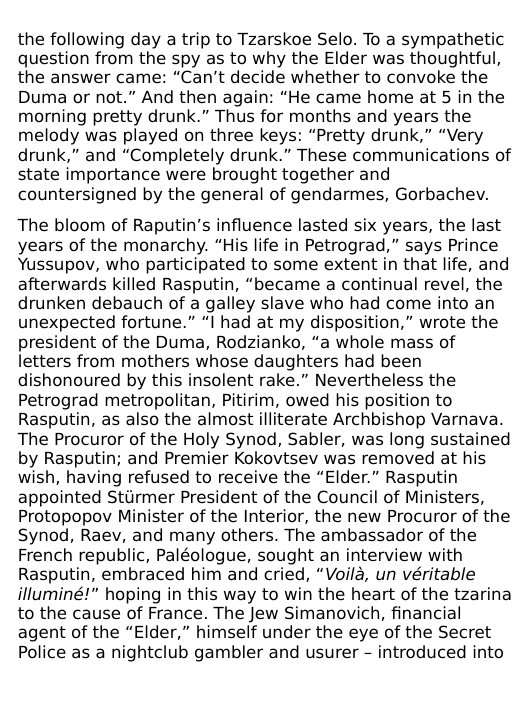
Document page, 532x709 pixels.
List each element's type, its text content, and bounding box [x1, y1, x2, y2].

text The bloom of Raputin’s influence lasted six years, the last years of the monarchy. “His life in Petrograd,” says Prince Yussupov, who participated to some extent in that life, and afterwards killed Rasputin, “became a continual revel, the drunken debauch of a galley slave who had come into an unexpected fortune.” “I had at my disposition,” wrote the president of the Duma, Rodzianko, “a whole mass of letters from mothers whose daughters had been dishonoured by this insolent rake.” Nevertheless the Petrograd metropolitan, Pitirim, owed his position to Rasputin, as also the almost illiterate Archbishop Varnava. The Procuror of the Holy Synod, Sabler, was long sustained by Rasputin; and Premier Kokovtsev was removed at his wish, having refused to receive the “Elder.” Rasputin appointed Stürmer President of the Council of Ministers, Protopopov Minister of the Interior, the new Procuror of the Synod, Raev, and many others. The ambassador of the French republic, Paléologue, sought an interview with Rasputin, embraced him and cried, “Voilà, un véritable illuminé!” hoping in this way to win the heart of the tzarina to the cause of France. The Jew Simanovich, financial agent of the “Elder,” himself under the eye of the Secret Police as a nightclub gambler and usurer – introduced into [18, 216, 514, 662]
text the following day a trip to Tzarskoe Selo. To a sympathetic question from the spy as to why the Elder was thoughtful, the answer came: “Can’t decide whether to convoke the Duma or not.” And then again: “He came home at 5 in the morning pretty drunk.” Thus for months and years the melody was played on three keys: “Pretty drunk,” “Very drunk,” and “Completely drunk.” These communications of state importance were brought together and countersigned by the general of gendarmes, Gorbachev. [18, 29, 514, 204]
